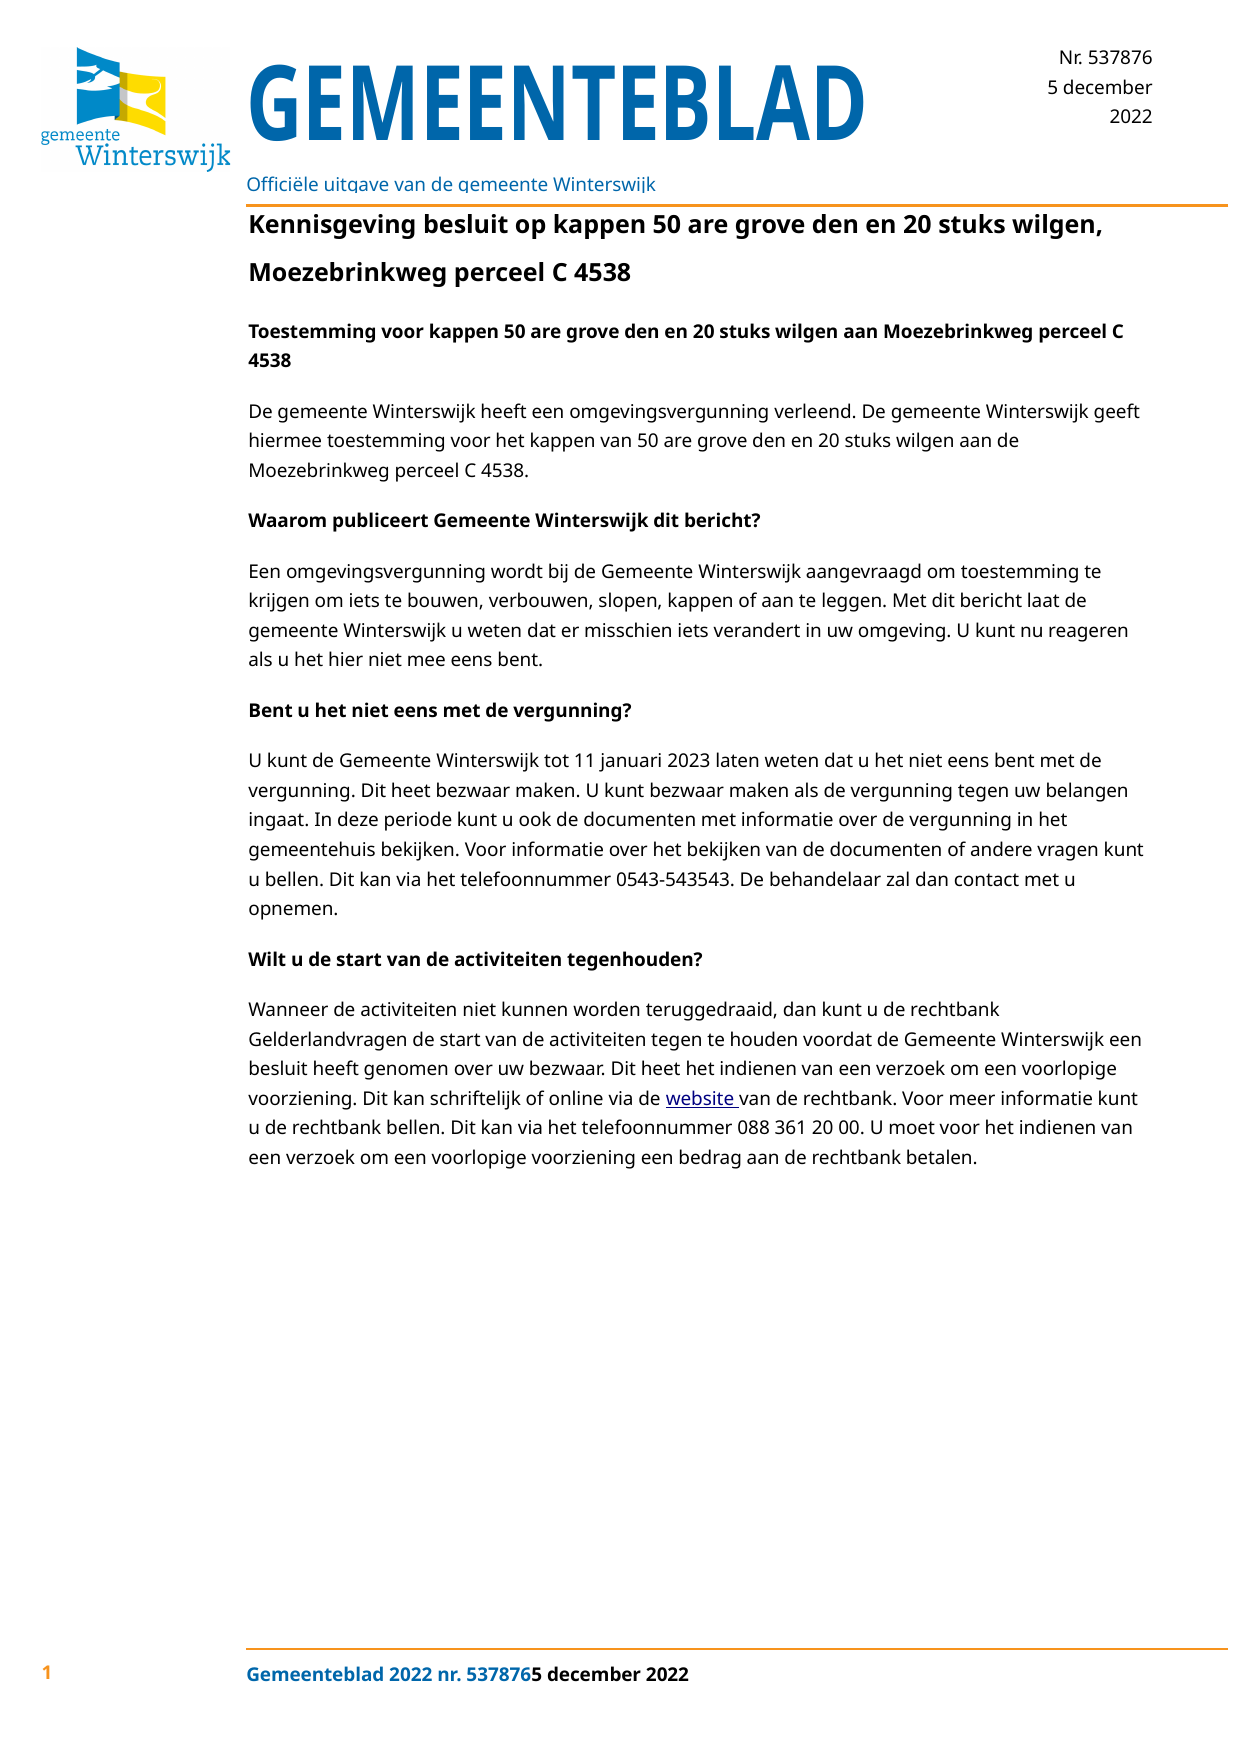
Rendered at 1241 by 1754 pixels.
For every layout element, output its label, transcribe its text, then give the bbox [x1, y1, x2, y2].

text Waarom publiceert Gemeente Winterswijk dit bericht? [248, 507, 1152, 533]
picture [225, 153, 231, 162]
picture [41, 47, 231, 172]
text Wanneer de activiteiten niet kunnen worden teruggedraaid, dan kunt u de rechtbank Gelderlandvragen de start van de activiteiten tegen te houden voordat de Gemeente Winterswijk een besluit heeft genomen over uw bezwaar. Dit heet het indienen van een verzoek om een voorlopige voorziening. Dit kan schriftelijk of online via de website van de rechtbank. Voor meer informatie kunt u de rechtbank bellen. Dit kan via het telefoonnummer 088 361 20 00. U moet voor het indienen van een verzoek om een voorlopige voorziening een bedrag aan de rechtbank betalen. [248, 996, 1152, 1170]
text U kunt de Gemeente Winterswijk tot 11 januari 2023 laten weten dat u het niet eens bent met de vergunning. Dit heet bezwaar maken. U kunt bezwaar maken als de vergunning tegen uw belangen ingaat. In deze periode kunt u ook de documenten met informatie over de vergunning in het gemeentehuis bekijken. Voor informatie over het bekijken van de documenten of andere vragen kunt u bellen. Dit kan via het telefoonnummer 0543-543543. De behandelaar zal dan contact met u opnemen. [248, 747, 1152, 921]
text Bent u het niet eens met de vergunning? [248, 697, 1152, 723]
text De gemeente Winterswijk heeft een omgevingsvergunning verleend. De gemeente Winterswijk geeft hiermee toestemming voor het kappen van 50 are grove den en 20 stuks wilgen aan de Moezebrinkweg perceel C 4538. [248, 398, 1152, 483]
text Kennisgeving besluit op kappen 50 are grove den en 20 stuks wilgen, Moezebrinkweg perceel C 4538 [248, 207, 1152, 288]
text Toestemming voor kappen 50 are grove den en 20 stuks wilgen aan Moezebrinkweg perceel C 4538 [248, 318, 1152, 373]
text Wilt u de start van de activiteiten tegenhouden? [248, 946, 1152, 972]
text Een omgevingsvergunning wordt bij de Gemeente Winterswijk aangevraagd om toestemming te krijgen om iets te bouwen, verbouwen, slopen, kappen of aan te leggen. Met dit bericht laat de gemeente Winterswijk u weten dat er misschien iets verandert in uw omgeving. U kunt nu reageren als u het hier niet mee eens bent. [248, 558, 1152, 672]
